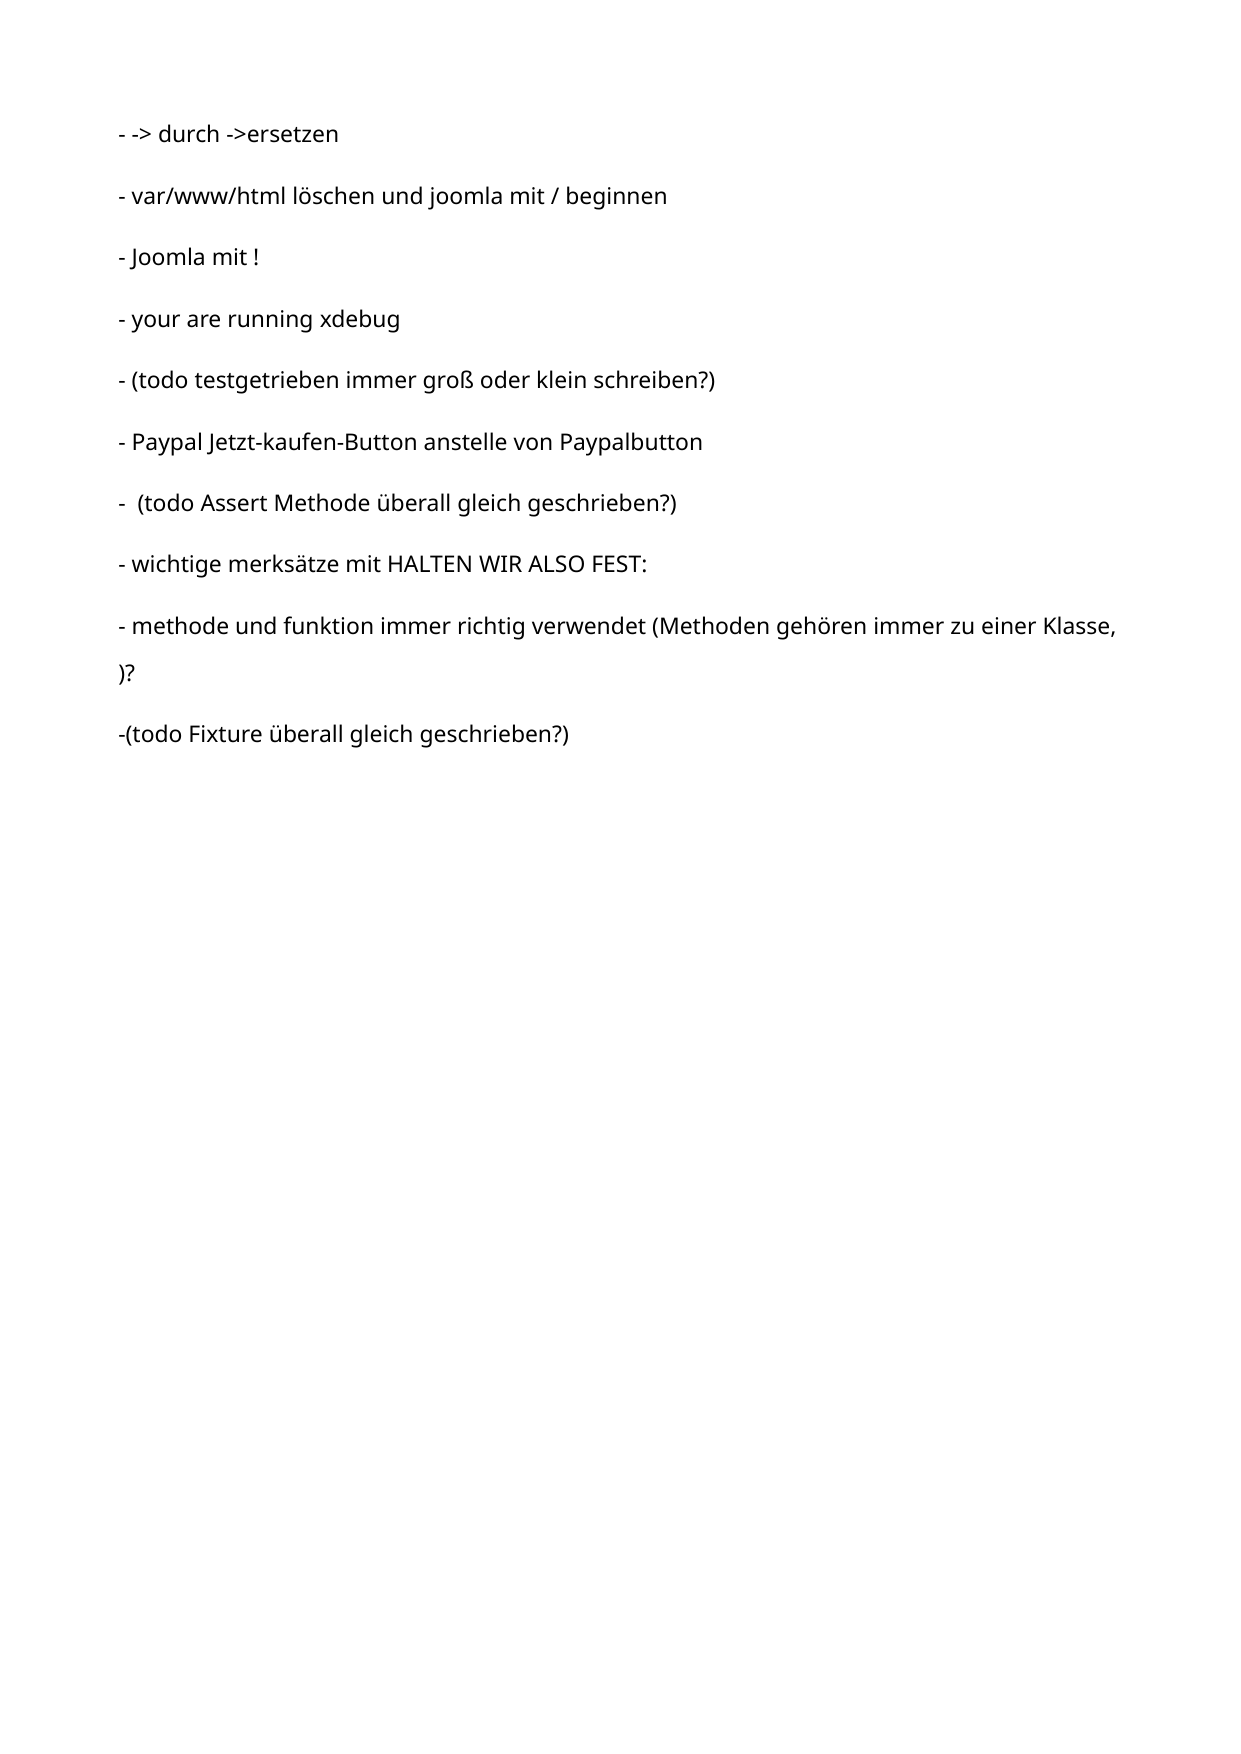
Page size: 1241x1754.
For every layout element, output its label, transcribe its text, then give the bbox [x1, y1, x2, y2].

text - (todo testgetrieben immer groß oder klein schreiben?) [118, 364, 1122, 395]
text - Joomla mit ! [118, 241, 1122, 272]
text - (todo Assert Methode überall gleich geschrieben?) [118, 487, 1122, 518]
text - your are running xdebug [118, 302, 1122, 334]
text - methode und funktion immer richtig verwendet (Methoden gehören immer zu einer Klasse, )? [118, 610, 1122, 688]
text - Paypal Jetzt-kaufen-Button anstelle von Paypalbutton [118, 425, 1122, 457]
text - var/www/html löschen und joomla mit / beginnen [118, 179, 1122, 211]
text - wichtige merksätze mit HALTEN WIR ALSO FEST: [118, 548, 1122, 579]
text -(todo Fixture überall gleich geschrieben?) [118, 718, 1122, 749]
text - -> durch ->ersetzen [118, 118, 1122, 149]
